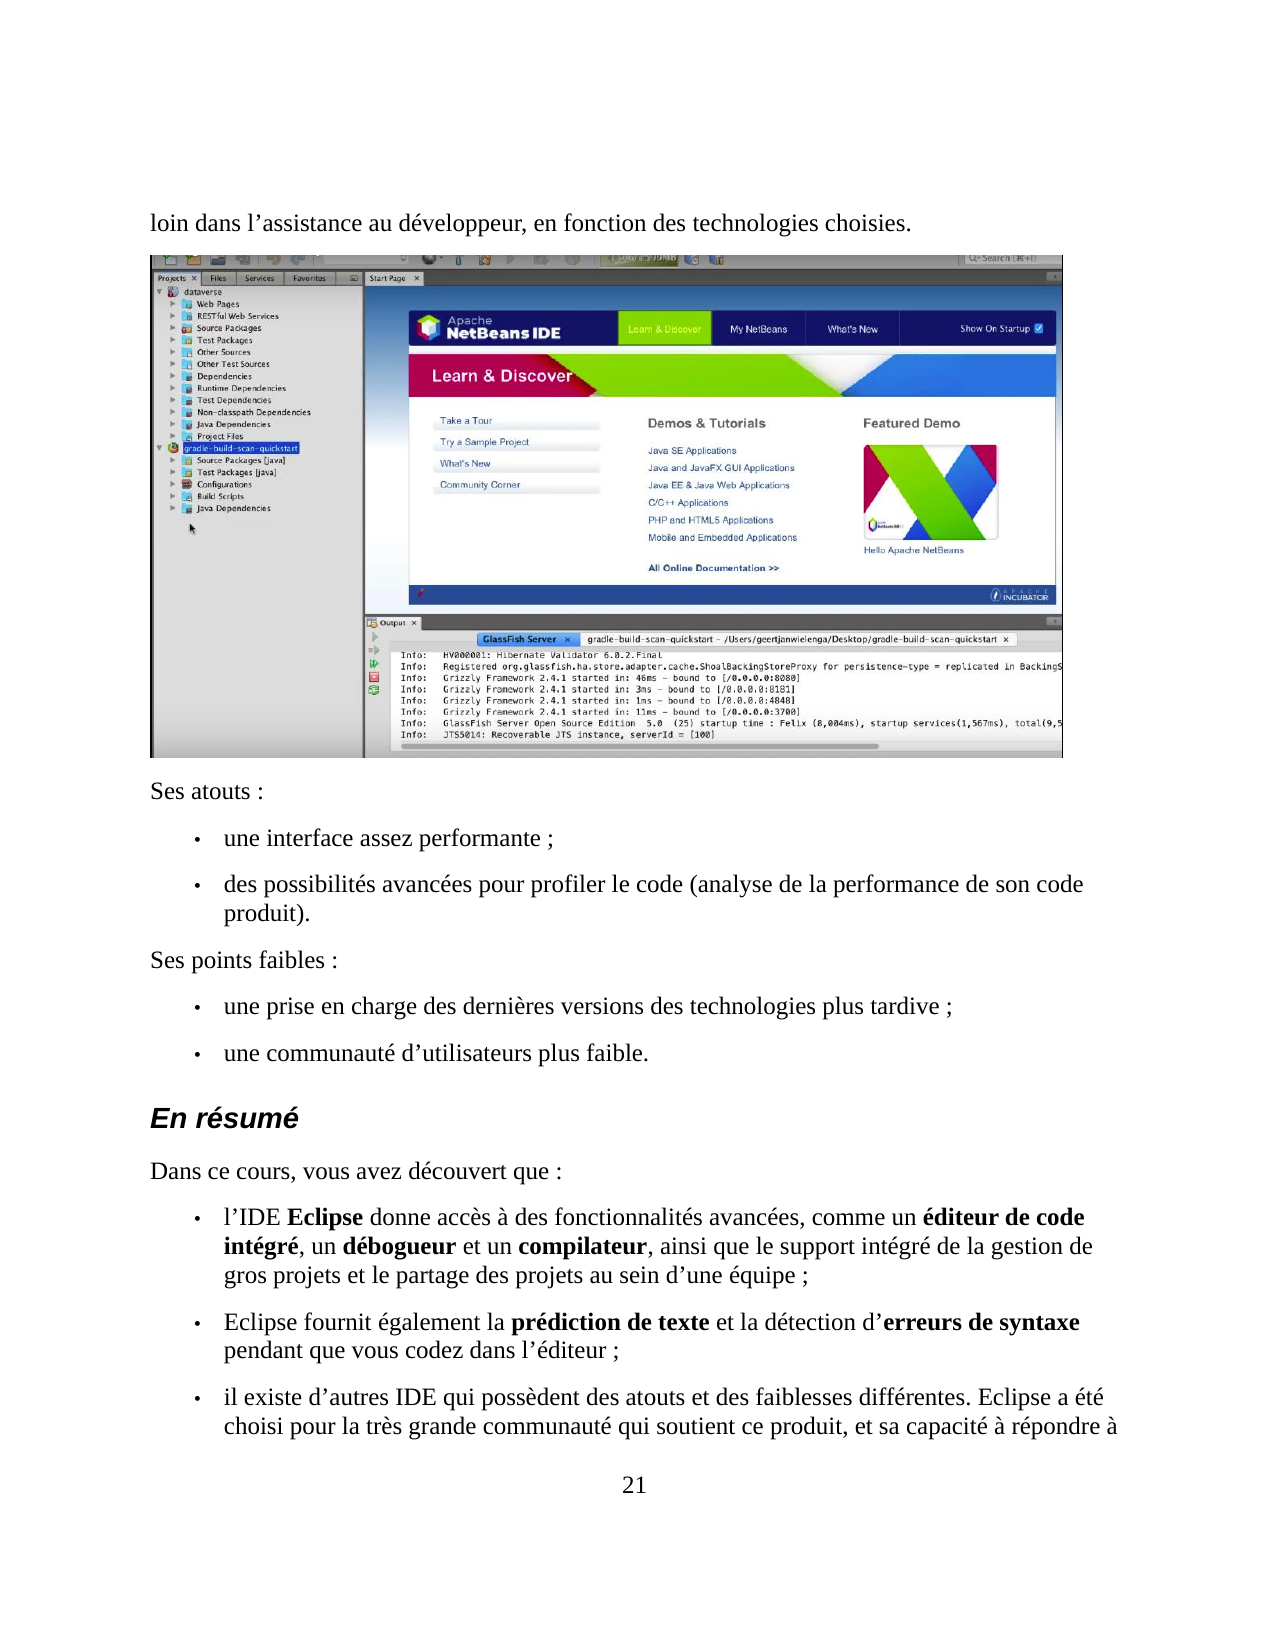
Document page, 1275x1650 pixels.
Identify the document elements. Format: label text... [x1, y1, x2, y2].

list des possibilités avancées pour profiler le code (analyse de la performance de son code produit). [194, 869, 1125, 927]
subtitle En résumé [150, 1101, 1125, 1134]
text Ses points faibles : [150, 945, 1125, 973]
list une interface assez performante ; [194, 823, 1125, 851]
text Ses atouts : [150, 776, 1125, 805]
text loin dans l’assistance au développeur, en fonction des technologies choisies. [150, 208, 1125, 237]
text Dans ce cours, vous avez découvert que : [150, 1156, 1125, 1184]
picture [150, 255, 1063, 758]
list l’IDE Eclipse donne accès à des fonctionnalités avancées, comme un éditeur de code intégré, un débogueur et un compilateur, ainsi que le support intégré de la gestion de gros projets et le partage des projets au sein d’une équipe ; [194, 1202, 1125, 1289]
list Eclipse fournit également la prédiction de texte et la détection d’erreurs de syntaxe pendant que vous codez dans l’éditeur ; [194, 1307, 1125, 1364]
list il existe d’autres IDE qui possèdent des atouts et des faiblesses différentes. Eclipse a été choisi pour la très grande communauté qui soutient ce produit, et sa capacité à répondre à [194, 1382, 1125, 1439]
list une communauté d’utilisateurs plus faible. [194, 1038, 1125, 1067]
list une prise en charge des dernières versions des technologies plus tardive ; [194, 991, 1125, 1020]
